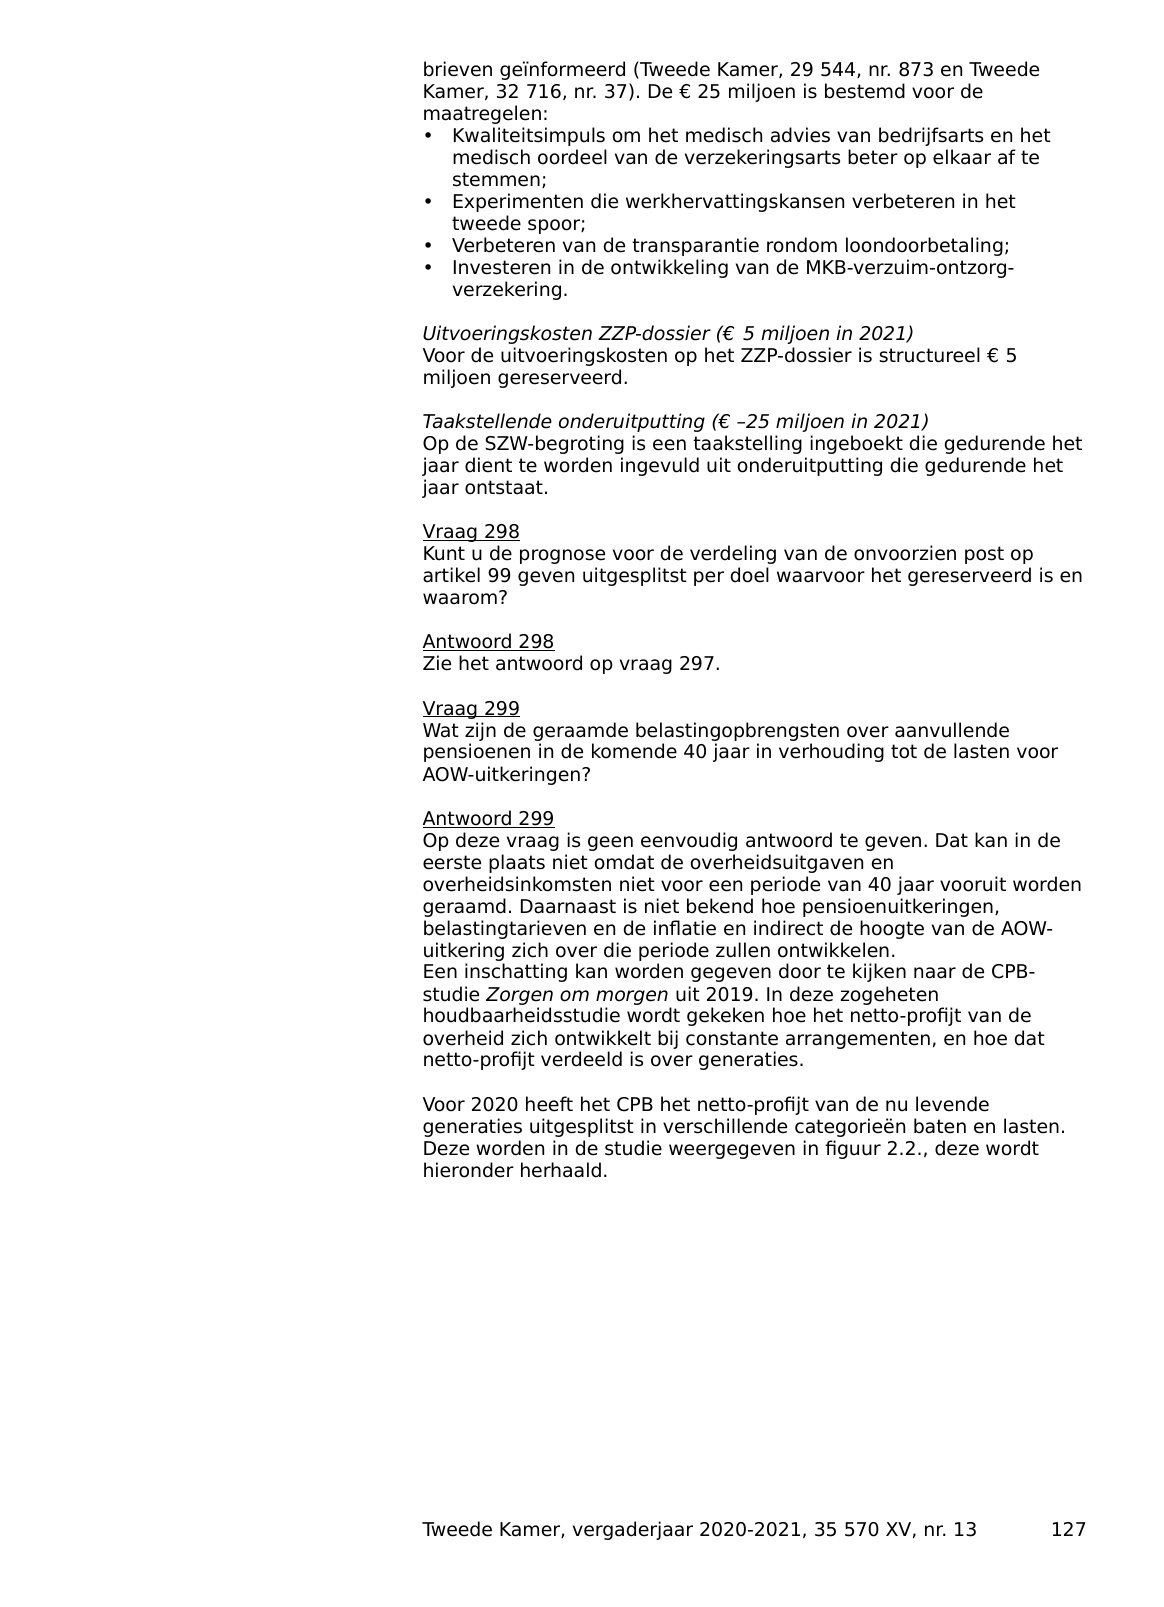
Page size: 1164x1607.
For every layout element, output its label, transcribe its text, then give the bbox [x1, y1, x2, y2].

text • Verbeteren van de transparantie rondom loondoorbetaling; [422, 235, 1087, 257]
text Taakstellende onderuitputting (€ –25 miljoen in 2021) [422, 411, 1087, 433]
text Uitvoeringskosten ZZP-dossier (€ 5 miljoen in 2021) [422, 323, 1087, 345]
text • Kwaliteitsimpuls om het medisch advies van bedrijfsarts en het medisch oordeel van de verzekeringsarts beter op elkaar af te stemmen; [422, 125, 1087, 191]
text Antwoord 298 [422, 631, 1087, 653]
text Kunt u de prognose voor de verdeling van de onvoorzien post op artikel 99 geven uitgesplitst per doel waarvoor het gereserveerd is en waarom? [422, 543, 1087, 609]
text brieven geïnformeerd (Tweede Kamer, 29 544, nr. 873 en Tweede Kamer, 32 716, nr. 37). De € 25 miljoen is bestemd voor de maatregelen: [422, 59, 1087, 125]
text Voor de uitvoeringskosten op het ZZP-dossier is structureel € 5 miljoen gereserveerd. [422, 345, 1087, 389]
text • Experimenten die werkhervattingskansen verbeteren in het tweede spoor; [422, 191, 1087, 235]
text Vraag 299 [422, 697, 1087, 719]
text Op de SZW-begroting is een taakstelling ingeboekt die gedurende het jaar dient te worden ingevuld uit onderuitputting die gedurende het jaar ontstaat. [422, 433, 1087, 499]
text Antwoord 299 [422, 808, 1087, 829]
text Een inschatting kan worden gegeven door te kijken naar de CPB-studie Zorgen om morgen uit 2019. In deze zogeheten houdbaarheidsstudie wordt gekeken hoe het netto-profijt van de overheid zich ontwikkelt bij constante arrangementen, en hoe dat netto-profijt verdeeld is over generaties. [422, 961, 1087, 1071]
text Voor 2020 heeft het CPB het netto-profijt van de nu levende generaties uitgesplitst in verschillende categorieën baten en lasten. Deze worden in de studie weergegeven in figuur 2.2., deze wordt hieronder herhaald. [422, 1093, 1087, 1181]
text • Investeren in de ontwikkeling van de MKB-verzuim-ontzorg-verzekering. [422, 257, 1087, 301]
text Vraag 298 [422, 521, 1087, 543]
text Wat zijn de geraamde belastingopbrengsten over aanvullende pensioenen in de komende 40 jaar in verhouding tot de lasten voor AOW-uitkeringen? [422, 719, 1087, 785]
text Op deze vraag is geen eenvoudig antwoord te geven. Dat kan in de eerste plaats niet omdat de overheidsuitgaven en overheidsinkomsten niet voor een periode van 40 jaar vooruit worden geraamd. Daarnaast is niet bekend hoe pensioenuitkeringen, belastingtarieven en de inflatie en indirect de hoogte van de AOW-uitkering zich over die periode zullen ontwikkelen. [422, 829, 1087, 961]
text Zie het antwoord op vraag 297. [422, 653, 1087, 675]
